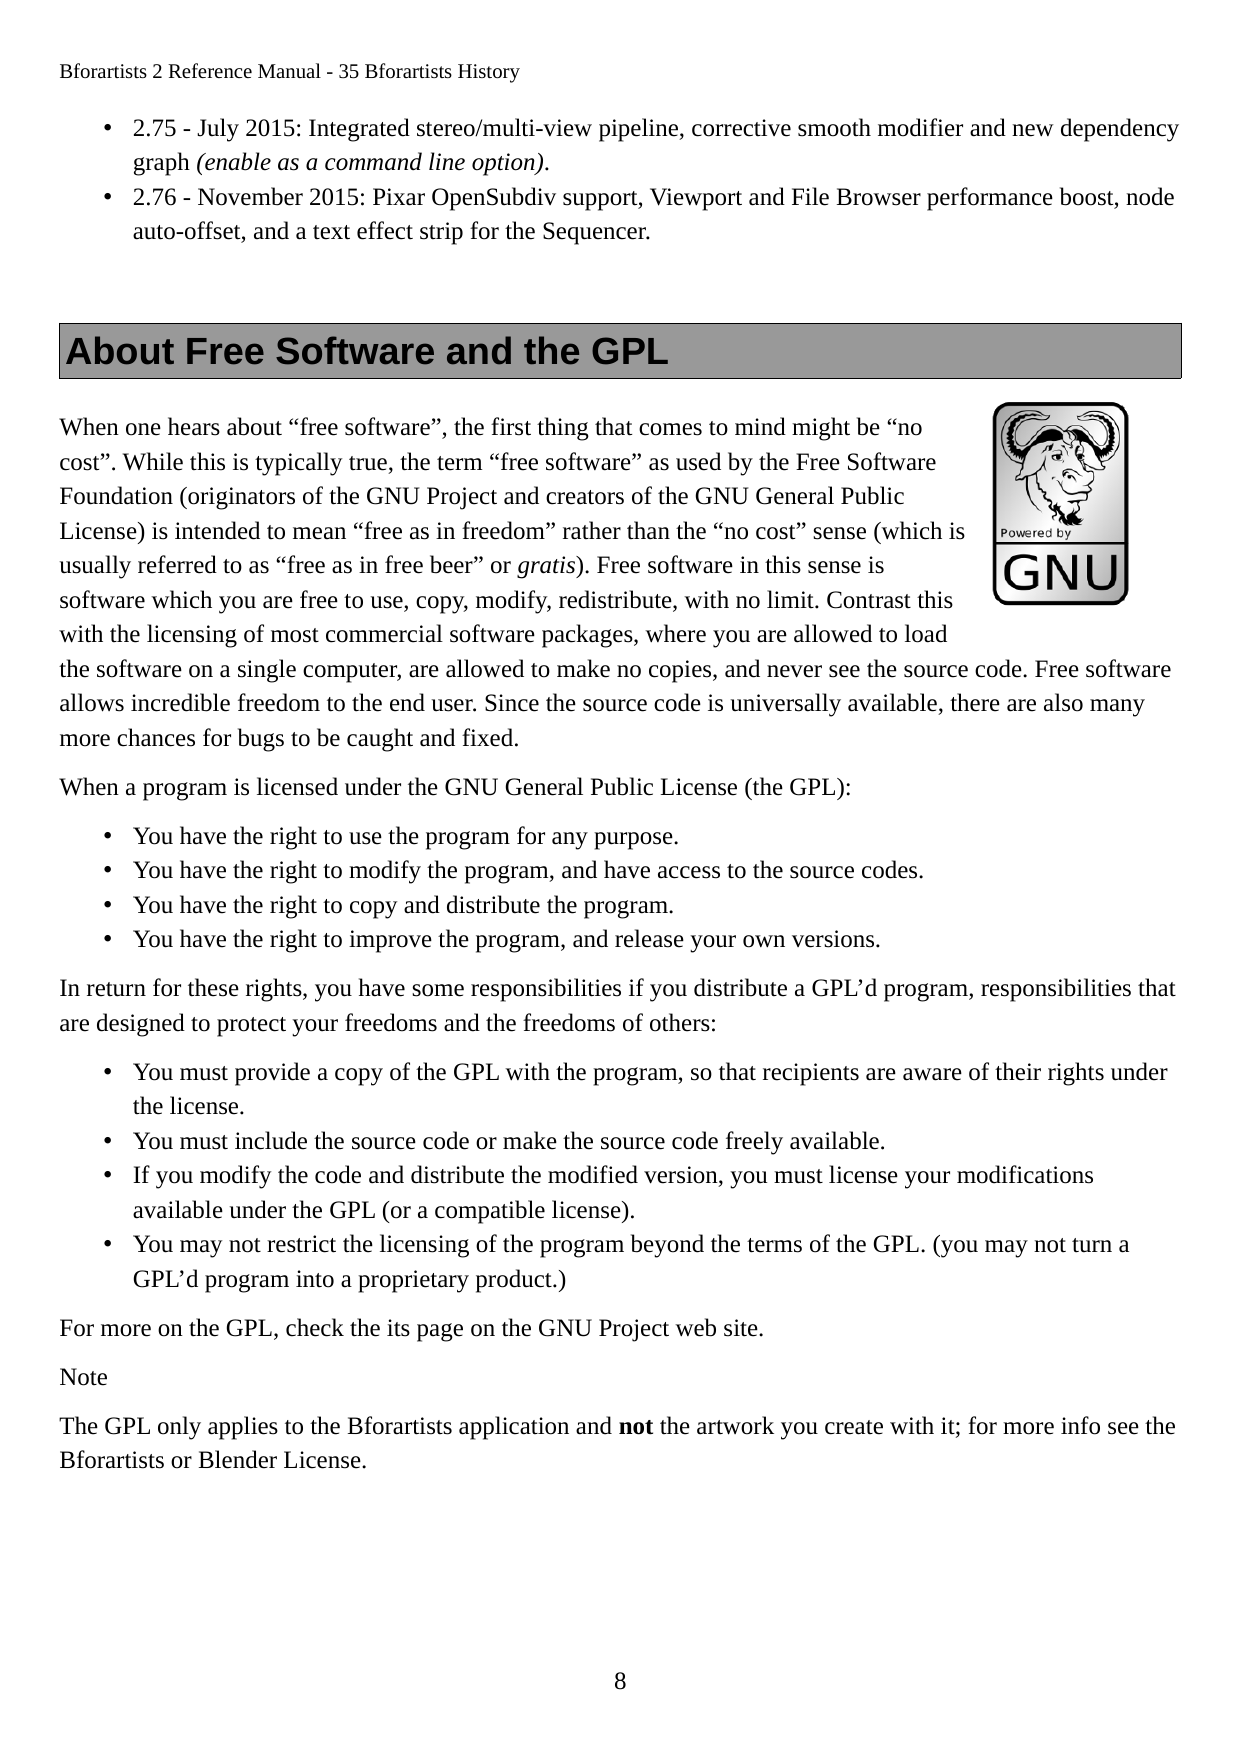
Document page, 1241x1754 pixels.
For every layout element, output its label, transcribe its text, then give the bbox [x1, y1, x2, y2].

list You have the right to use the program for any purpose. [103, 821, 1181, 849]
table_header About Free Software and the GPL [60, 324, 1181, 378]
list You have the right to modify the program, and have access to the source codes. [103, 855, 1181, 884]
picture [984, 395, 1135, 611]
text For more on the GPL, check the its page on the GNU Project web site. [59, 1313, 1181, 1342]
text When one hears about “free software”, the first thing that comes to mind might be “no cost”. While this is typically true, the term “free software” as used by the Free Software Foundation (originators of the GNU Project and creators of the GNU General Public License) is intended to mean “free as in freedom” rather than the “no cost” sense (which is usually referred to as “free as in free beer” or gratis). Free software in this sense is software which you are free to use, copy, modify, redistribute, with no limit. Contrast this with the licensing of most commercial software packages, where you are allowed to load the software on a single computer, are allowed to make no copies, and never see the source code. Free software allows incredible freedom to the end user. Since the source code is universally available, there are also many more chances for bugs to be caught and fixed. [59, 412, 1181, 751]
list You must provide a copy of the GPL with the program, so that recipients are aware of their rights under the license. [103, 1057, 1181, 1120]
list If you modify the code and distribute the modified version, you must license your modifications available under the GPL (or a compatible license). [103, 1160, 1181, 1223]
list You have the right to copy and distribute the program. [103, 890, 1181, 918]
list 2.75 - July 2015: Integrated stereo/multi-view pipeline, corrective smooth modifier and new dependency graph (enable as a command line option). [103, 113, 1181, 176]
list You have the right to improve the program, and release your own versions. [103, 924, 1181, 953]
list 2.76 - November 2015: Pixar OpenSubdiv support, Viewport and File Browser performance boost, node auto-offset, and a text effect strip for the Sequencer. [103, 182, 1181, 245]
list You may not restrict the licensing of the program beyond the terms of the GPL. (you may not turn a GPL’d program into a proprietary product.) [103, 1229, 1181, 1292]
text The GPL only applies to the Bforartists application and not the artwork you create with it; for more info see the Bforartists or Blender License. [59, 1411, 1181, 1474]
text When a program is licensed under the GNU General Public License (the GPL): [59, 772, 1181, 801]
list You must include the source code or make the source code freely available. [103, 1126, 1181, 1154]
text Note [59, 1362, 1181, 1391]
text In return for these rights, you have some responsibilities if you distribute a GPL’d program, responsibilities that are designed to protect your freedoms and the freedoms of others: [59, 973, 1181, 1037]
